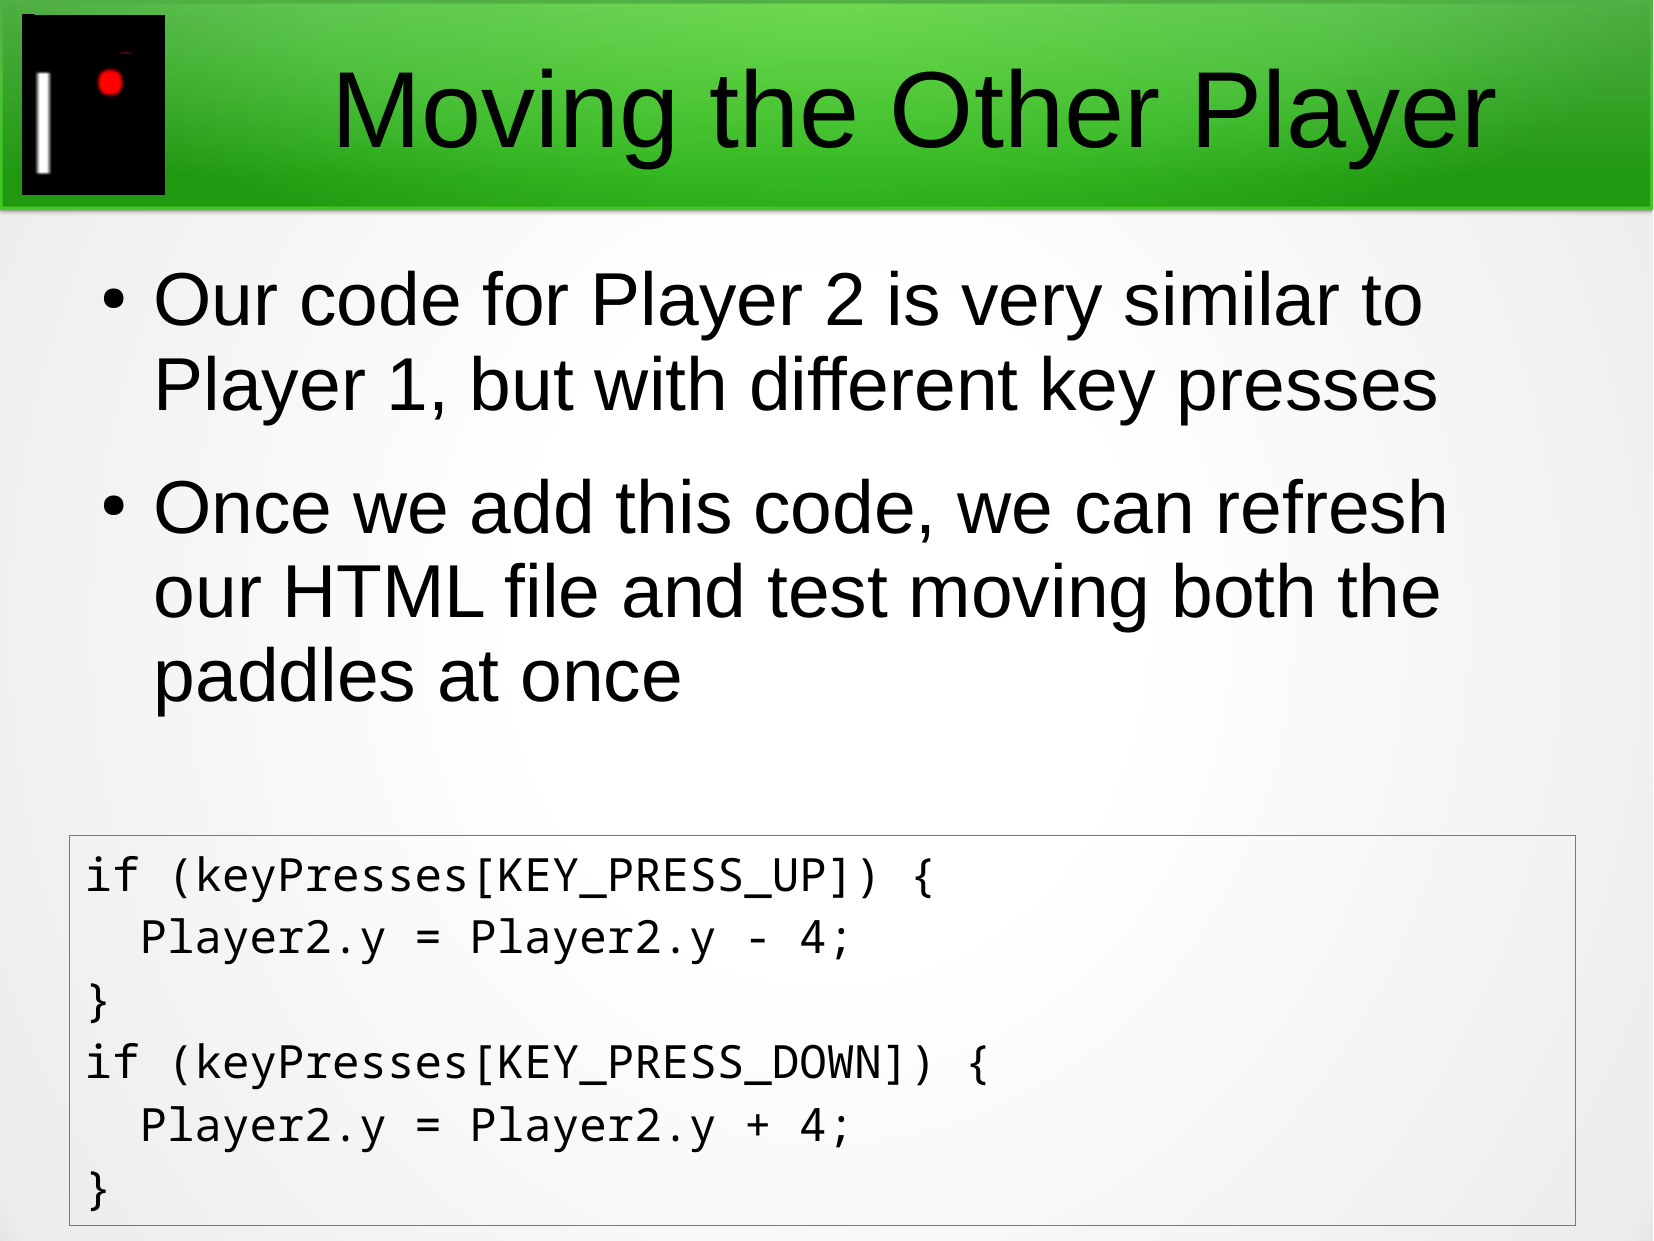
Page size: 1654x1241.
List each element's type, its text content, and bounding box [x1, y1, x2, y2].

title Moving the Other Player [195, 30, 1636, 190]
text_box if (keyPresses[KEY_PRESS_UP]) { Player2.y = Player2.y - 4; } if (keyPresses[KEY_PRESS_DOWN]) { Player2.y = Player2.y + 4; } [69, 835, 1576, 1168]
list Our code for Player 2 is very similar to Player 1, but with different key presses Once we add this code, we can refresh our HTML file and test moving both the paddles at once [82, 257, 1576, 811]
picture [22, 14, 165, 195]
